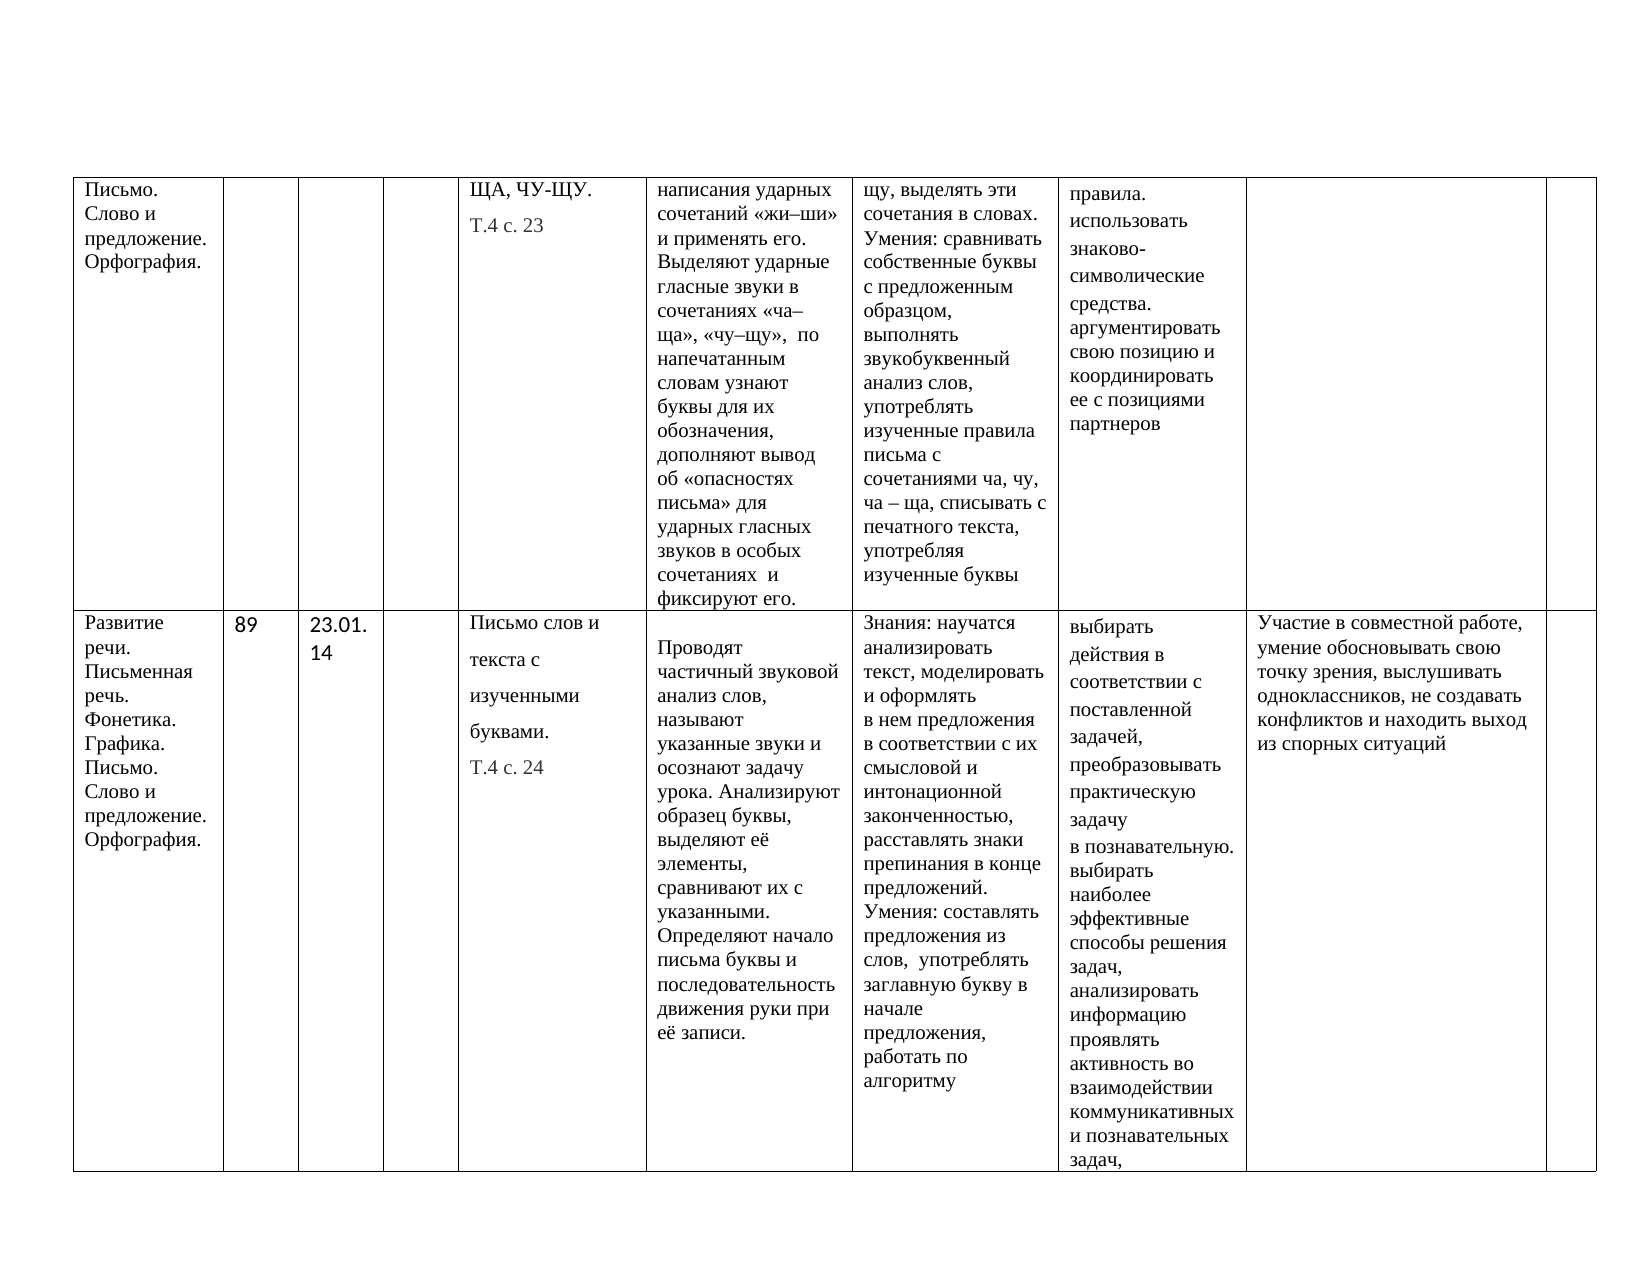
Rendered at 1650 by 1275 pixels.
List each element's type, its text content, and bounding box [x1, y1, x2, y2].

table_cell Участие в совместной работе, умение обосновывать свою точку зрения, выслушивать одноклассников, не создавать конфликтов и находить выход из спорных ситуаций [1247, 611, 1546, 1171]
table_cell [1547, 178, 1596, 610]
table_cell [299, 178, 383, 610]
table_cell [384, 178, 458, 610]
table_cell ЩА, ЧУ-ЩУ. Т.4 с. 23 [459, 178, 646, 610]
table_cell [384, 611, 458, 1171]
table_cell Письмо. Слово и предложение. Орфография. [74, 178, 223, 610]
table_cell Проводят частичный звуковой анализ слов, называют указанные звуки и осознают задачу урока. Анализируют образец буквы, выделяют её элементы, сравнивают их с указанными. Определяют начало письма буквы и последовательность движения руки при её записи. [647, 611, 852, 1171]
table_cell Знания: научатся анализировать текст, моделировать и оформлять в нем предложения в соответствии с их смысловой и интонационной законченностью, расставлять знаки препинания в конце предложений. Умения: составлять предложения из слов, употреблять заглавную букву в начале предложения, работать по алгоритму [853, 611, 1058, 1171]
table_cell правила. использовать знаково-символические средства. аргументировать свою позицию и координировать ее с позициями партнеров [1059, 178, 1246, 610]
table_cell 23.01.14 [299, 611, 383, 1171]
table_cell выбирать действия в соответствии с поставленной задачей, преобразовывать практическую задачу в познавательную. выбирать наиболее эффективные способы решения задач, анализировать информацию проявлять активность во взаимодействии коммуникативных и познавательных задач, [1059, 611, 1246, 1171]
table_cell 89 [224, 611, 298, 1171]
table_cell написания ударных сочетаний «жи–ши» и применять его. Выделяют ударные гласные звуки в сочетаниях «ча–ща», «чу–щу», по напечатанным словам узнают буквы для их обозначения, дополняют вывод об «опасностях письма» для ударных гласных звуков в особых сочетаниях и фиксируют его. [647, 178, 852, 610]
table_cell [224, 178, 298, 610]
table_cell Письмо слов и текста с изученными буквами. Т.4 с. 24 [459, 611, 646, 1171]
table_cell Развитие речи. Письменная речь. Фонетика. Графика. Письмо. Слово и предложение. Орфография. [74, 611, 223, 1171]
table_cell [1547, 611, 1596, 1171]
table_cell щу, выделять эти сочетания в словах. Умения: сравнивать собственные буквы с предложенным образцом, выполнять звукобуквенный анализ слов, употреблять изученные правила письма с сочетаниями ча, чу, ча – ща, списывать с печатного текста, употребляя изученные буквы [853, 178, 1058, 610]
table_cell [1247, 178, 1546, 610]
